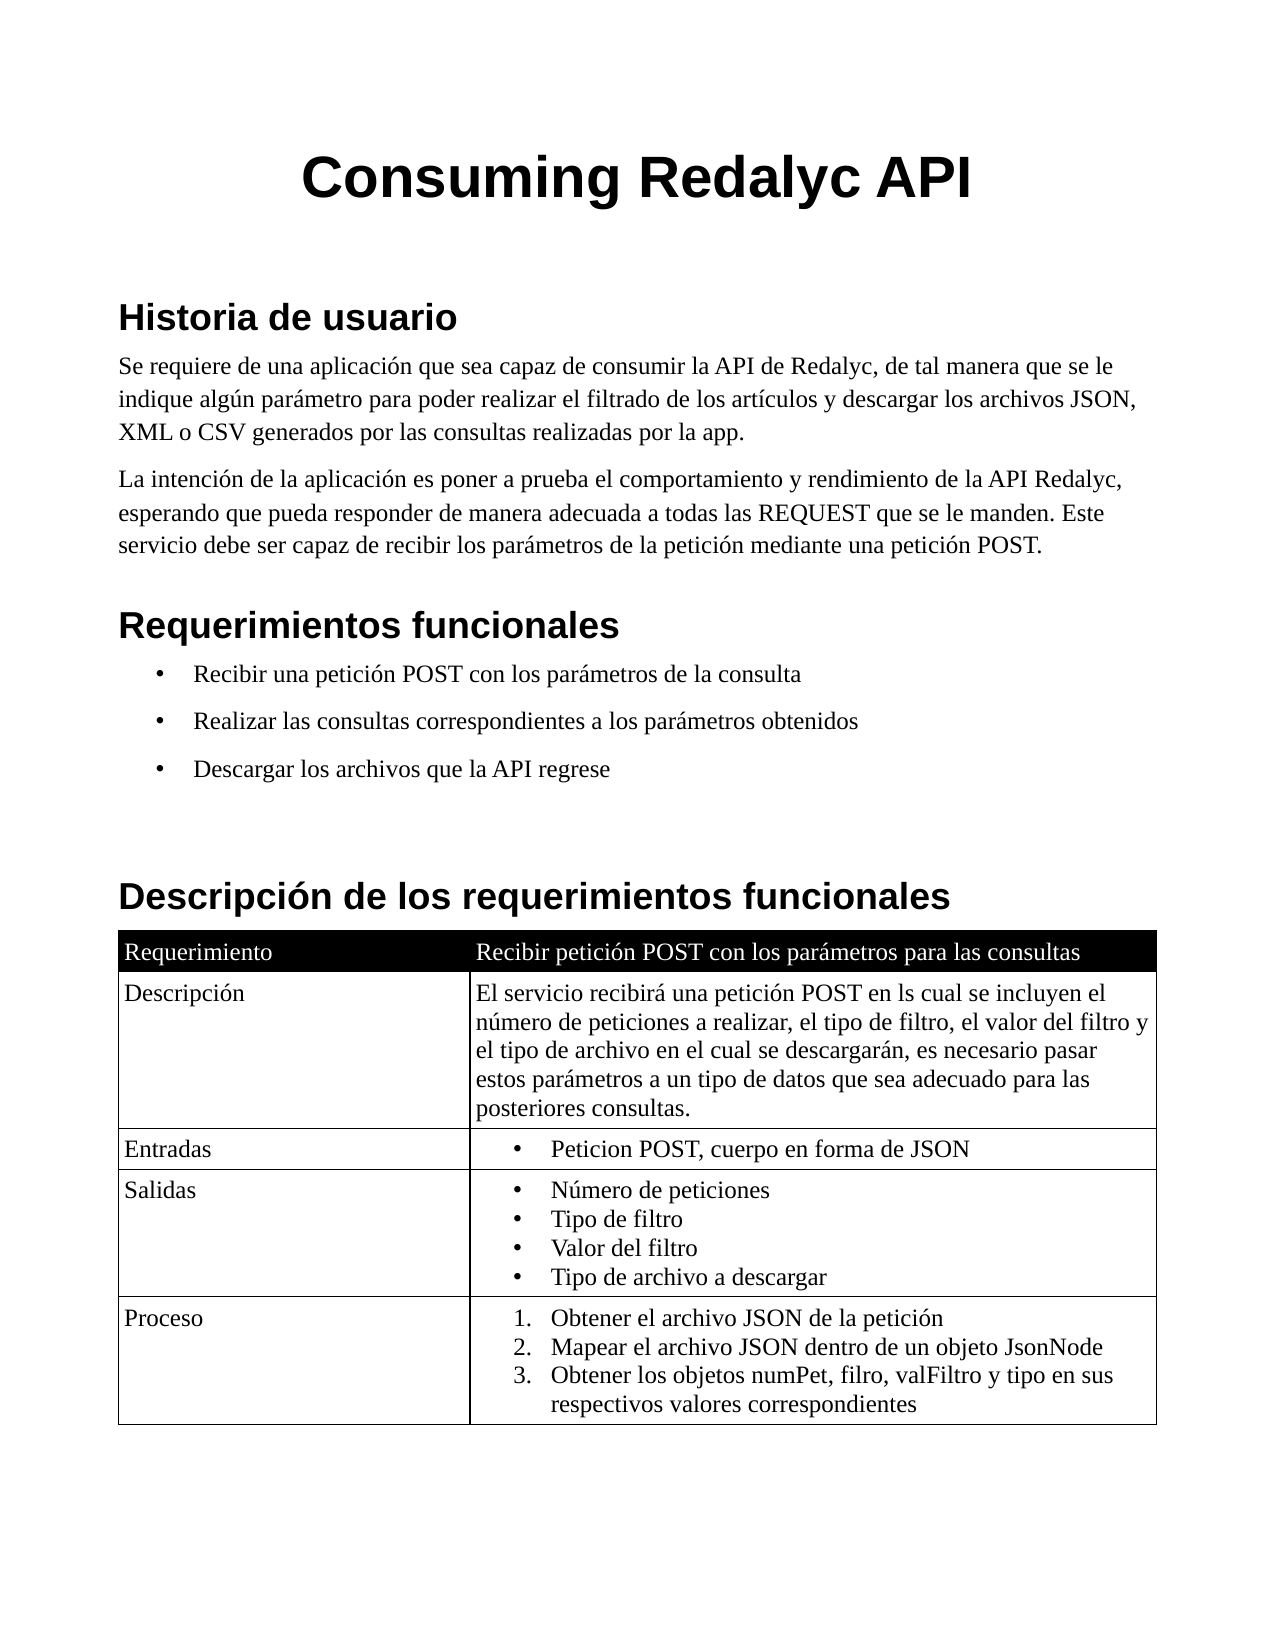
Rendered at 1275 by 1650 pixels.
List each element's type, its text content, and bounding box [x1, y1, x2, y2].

text Se requiere de una aplicación que sea capaz de consumir la API de Redalyc, de tal manera que se le indique algún parámetro para poder realizar el filtrado de los artículos y descargar los archivos JSON, XML o CSV generados por las consultas realizadas por la app. [118, 351, 1157, 446]
table_cell Entradas [119, 1129, 469, 1169]
list Recibir una petición POST con los parámetros de la consulta [156, 659, 1157, 688]
table_cell Peticion POST, cuerpo en forma de JSON [471, 1129, 1156, 1169]
table_header Requerimiento [119, 931, 469, 971]
list Descargar los archivos que la API regrese [156, 754, 1157, 783]
table_cell Número de peticiones Tipo de filtro Valor del filtro Tipo de archivo a descargar [471, 1170, 1156, 1296]
text La intención de la aplicación es poner a prueba el comportamiento y rendimiento de la API Redalyc, esperando que pueda responder de manera adecuada a todas las REQUEST que se le manden. Este servicio debe ser capaz de recibir los parámetros de la petición mediante una petición POST. [118, 464, 1157, 559]
table_cell Proceso [119, 1297, 469, 1424]
table_cell Salidas [119, 1170, 469, 1296]
subtitle Historia de usuario [118, 295, 1157, 338]
table_cell Obtener el archivo JSON de la petición Mapear el archivo JSON dentro de un objeto JsonNode Obtener los objetos numPet, filro, valFiltro y tipo en sus respectivos valores correspondientes [471, 1297, 1156, 1424]
table_header Recibir petición POST con los parámetros para las consultas [471, 931, 1156, 971]
table_cell Descripción [119, 972, 469, 1127]
subtitle Descripción de los requerimientos funcionales [118, 874, 1157, 917]
list Realizar las consultas correspondientes a los parámetros obtenidos [156, 706, 1157, 735]
title Consuming Redalyc API [118, 143, 1157, 210]
subtitle Requerimientos funcionales [118, 603, 1157, 646]
table_cell El servicio recibirá una petición POST en ls cual se incluyen el número de peticiones a realizar, el tipo de filtro, el valor del filtro y el tipo de archivo en el cual se descargarán, es necesario pasar estos parámetros a un tipo de datos que sea adecuado para las posteriores consultas. [471, 972, 1156, 1127]
